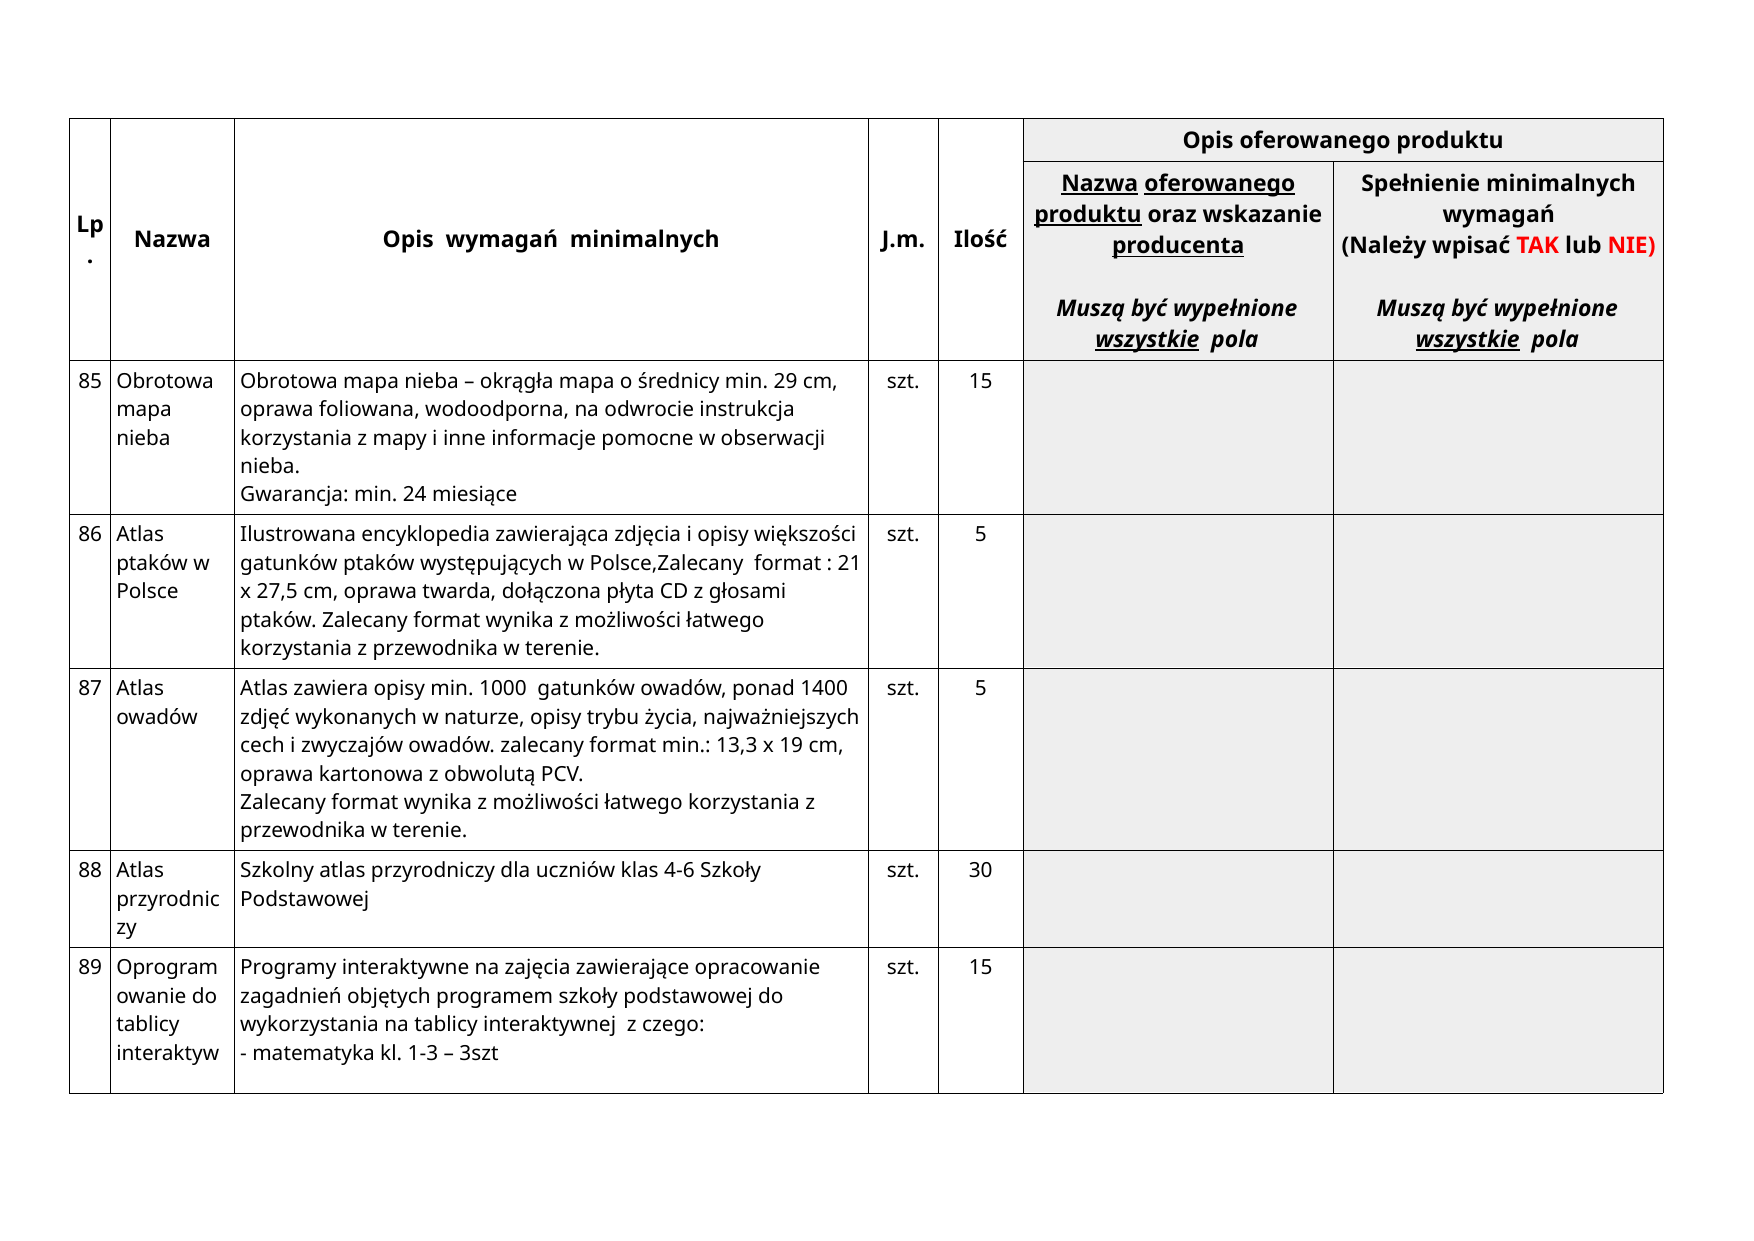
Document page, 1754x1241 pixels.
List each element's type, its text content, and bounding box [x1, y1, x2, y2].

table_cell Programy interaktywne na zajęcia zawierające opracowanie zagadnień objętych programem szkoły podstawowej do wykorzystania na tablicy interaktywnej z czego: - matematyka kl. 1-3 – 3szt [235, 948, 868, 1092]
table_header Opis wymagań minimalnych [235, 119, 868, 360]
table_cell Nazwa oferowanego produktu oraz wskazanie producenta Muszą być wypełnione wszystkie pola [1024, 162, 1333, 360]
table_cell [1334, 361, 1663, 514]
table_cell 89 [70, 948, 110, 1092]
table_cell szt. [869, 851, 938, 947]
table_cell Atlas zawiera opisy min. 1000 gatunków owadów, ponad 1400 zdjęć wykonanych w naturze, opisy trybu życia, najważniejszych cech i zwyczajów owadów. zalecany format min.: 13,3 x 19 cm, oprawa kartonowa z obwolutą PCV. Zalecany format wynika z możliwości łatwego korzystania z przewodnika w terenie. [235, 669, 868, 850]
table_cell Obrotowa mapa nieba – okrągła mapa o średnicy min. 29 cm, oprawa foliowana, wodoodporna, na odwrocie instrukcja korzystania z mapy i inne informacje pomocne w obserwacji nieba. Gwarancja: min. 24 miesiące [235, 361, 868, 514]
table_cell Szkolny atlas przyrodniczy dla uczniów klas 4-6 Szkoły Podstawowej [235, 851, 868, 947]
table_cell 85 [70, 361, 110, 514]
table_cell [1334, 948, 1663, 1092]
table_cell 88 [70, 851, 110, 947]
table_cell Atlas owadów [111, 669, 234, 850]
table_cell 5 [939, 669, 1023, 850]
table_cell [1024, 669, 1333, 850]
table_cell [1024, 851, 1333, 947]
table_cell Oprogramowanie do tablicy interaktyw [111, 948, 234, 1092]
table_cell 15 [939, 361, 1023, 514]
table_cell [1334, 669, 1663, 850]
table_header J.m. [869, 119, 938, 360]
table_cell Atlas ptaków w Polsce [111, 515, 234, 667]
table_cell [1334, 515, 1663, 667]
table_header Ilość [939, 119, 1023, 360]
table_cell [1334, 851, 1663, 947]
table_header Lp. [70, 119, 110, 360]
table_cell szt. [869, 361, 938, 514]
table_cell Atlas przyrodniczy [111, 851, 234, 947]
table_cell [1024, 948, 1333, 1092]
table_cell 5 [939, 515, 1023, 667]
table_cell szt. [869, 669, 938, 850]
table_cell [1024, 361, 1333, 514]
table_cell Spełnienie minimalnych wymagań (Należy wpisać TAK lub NIE) Muszą być wypełnione wszystkie pola [1334, 162, 1663, 360]
table_cell 87 [70, 669, 110, 850]
table_cell Obrotowa mapa nieba [111, 361, 234, 514]
table_cell szt. [869, 948, 938, 1092]
table_cell szt. [869, 515, 938, 667]
table_cell 86 [70, 515, 110, 667]
table_cell 15 [939, 948, 1023, 1092]
table_header Nazwa [111, 119, 234, 360]
table_header Opis oferowanego produktu [1024, 119, 1663, 161]
table_cell Ilustrowana encyklopedia zawierająca zdjęcia i opisy większości gatunków ptaków występujących w Polsce,Zalecany format : 21 x 27,5 cm, oprawa twarda, dołączona płyta CD z głosami ptaków. Zalecany format wynika z możliwości łatwego korzystania z przewodnika w terenie. [235, 515, 868, 667]
table_cell 30 [939, 851, 1023, 947]
table_cell [1024, 515, 1333, 667]
